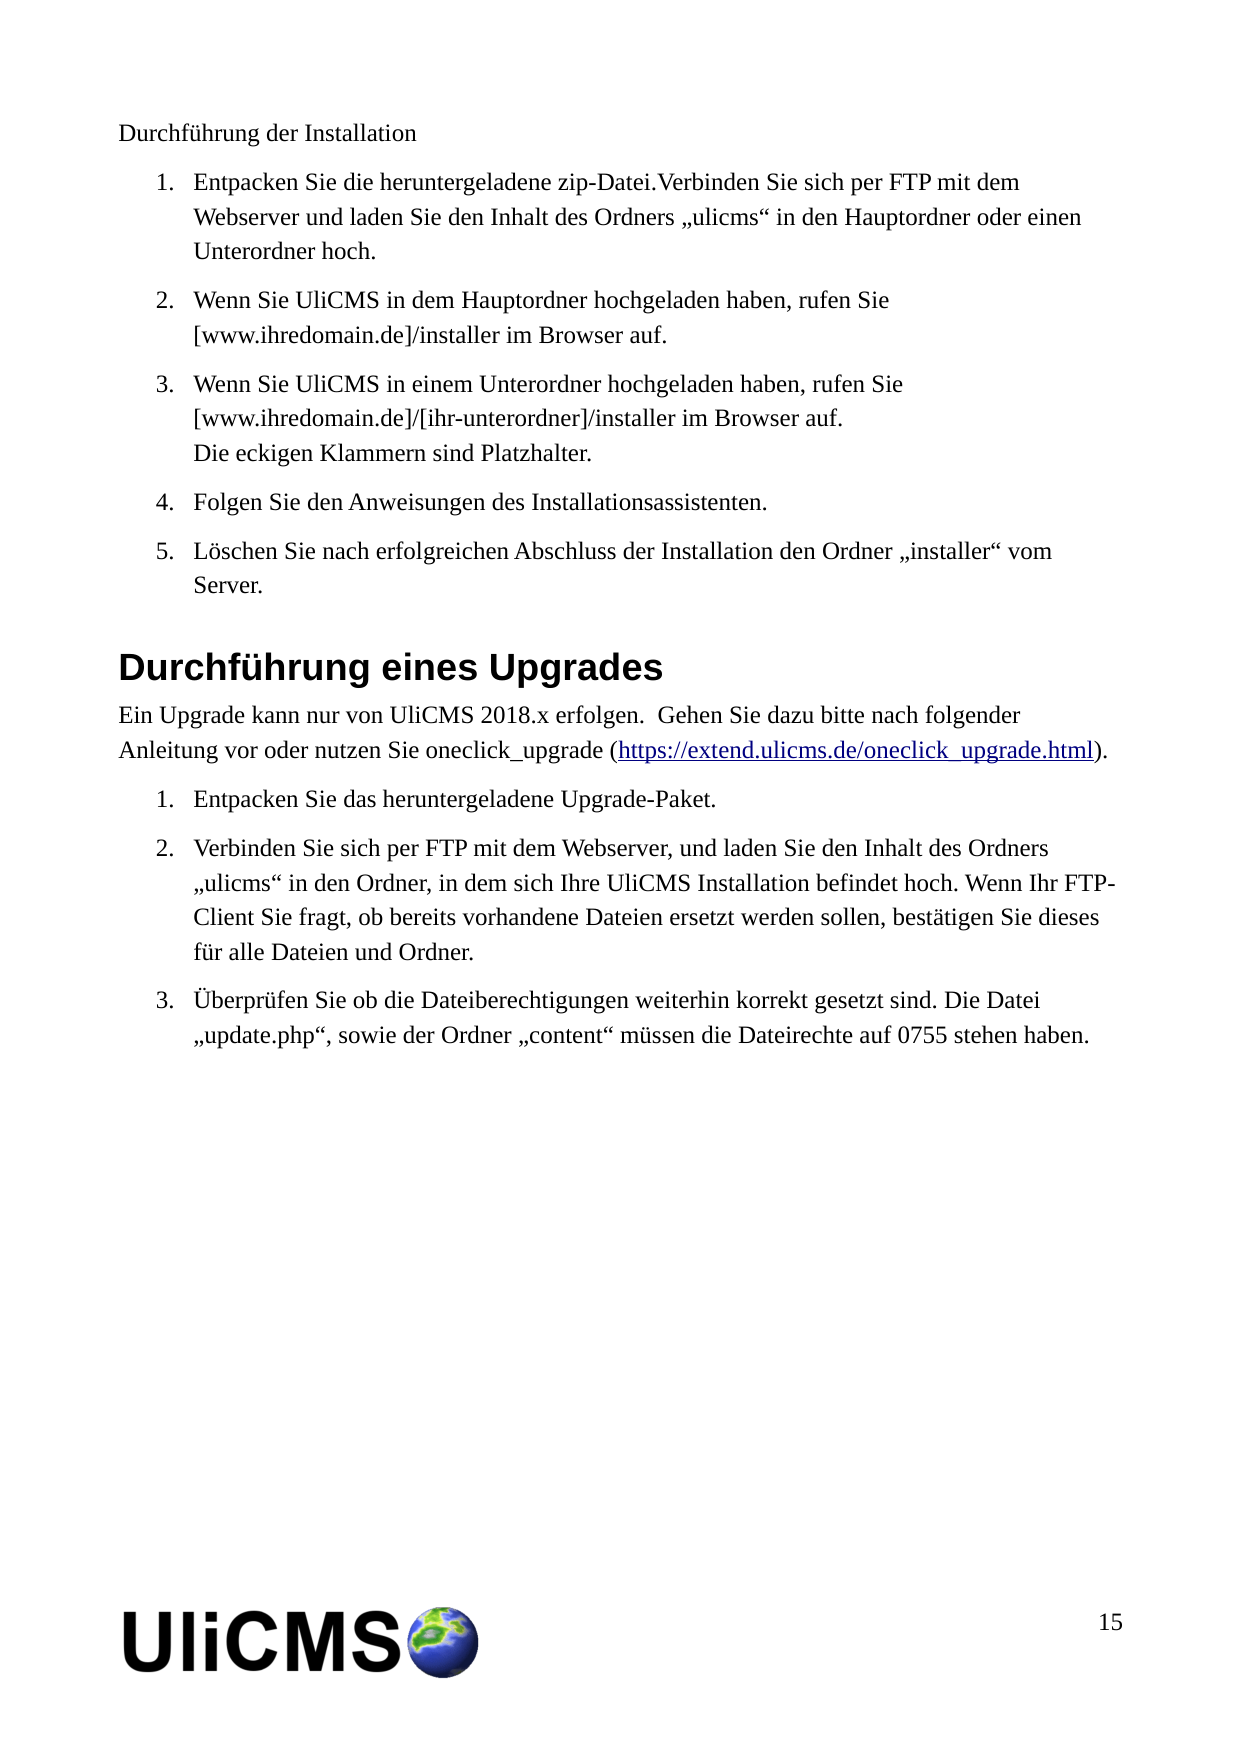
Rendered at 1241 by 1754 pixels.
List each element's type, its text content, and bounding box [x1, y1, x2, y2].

list Verbinden Sie sich per FTP mit dem Webserver, und laden Sie den Inhalt des Ordners „ulicms“ in den Ordner, in dem sich Ihre UliCMS Installation befindet hoch. Wenn Ihr FTP-Client Sie fragt, ob bereits vorhandene Dateien ersetzt werden sollen, bestätigen Sie dieses für alle Dateien und Ordner. [156, 833, 1123, 965]
list Wenn Sie UliCMS in dem Hauptordner hochgeladen haben, rufen Sie [www.ihredomain.de]/installer im Browser auf. [156, 285, 1123, 348]
list Folgen Sie den Anweisungen des Installationsassistenten. [156, 487, 1123, 516]
text Ein Upgrade kann nur von UliCMS 2018.x erfolgen. Gehen Sie dazu bitte nach folgender Anleitung vor oder nutzen Sie oneclick_upgrade (https://extend.ulicms.de/oneclick_upgrade.html). [118, 701, 1123, 764]
list Entpacken Sie das heruntergeladene Upgrade-Paket. [156, 784, 1123, 813]
list Entpacken Sie die heruntergeladene zip-Datei.Verbinden Sie sich per FTP mit dem Webserver und laden Sie den Inhalt des Ordners „ulicms“ in den Hauptordner oder einen Unterordner hoch. [156, 167, 1123, 265]
picture [118, 1607, 479, 1681]
list Wenn Sie UliCMS in einem Unterordner hochgeladen haben, rufen Sie [www.ihredomain.de]/[ihr-unterordner]/installer im Browser auf. Die eckigen Klammern sind Platzhalter. [156, 369, 1123, 466]
list Überprüfen Sie ob die Dateiberechtigungen weiterhin korrekt gesetzt sind. Die Datei „update.php“, sowie der Ordner „content“ müssen die Dateirechte auf 0755 stehen haben. [156, 986, 1123, 1049]
list Löschen Sie nach erfolgreichen Abschluss der Installation den Ordner „installer“ vom Server. [156, 536, 1123, 599]
